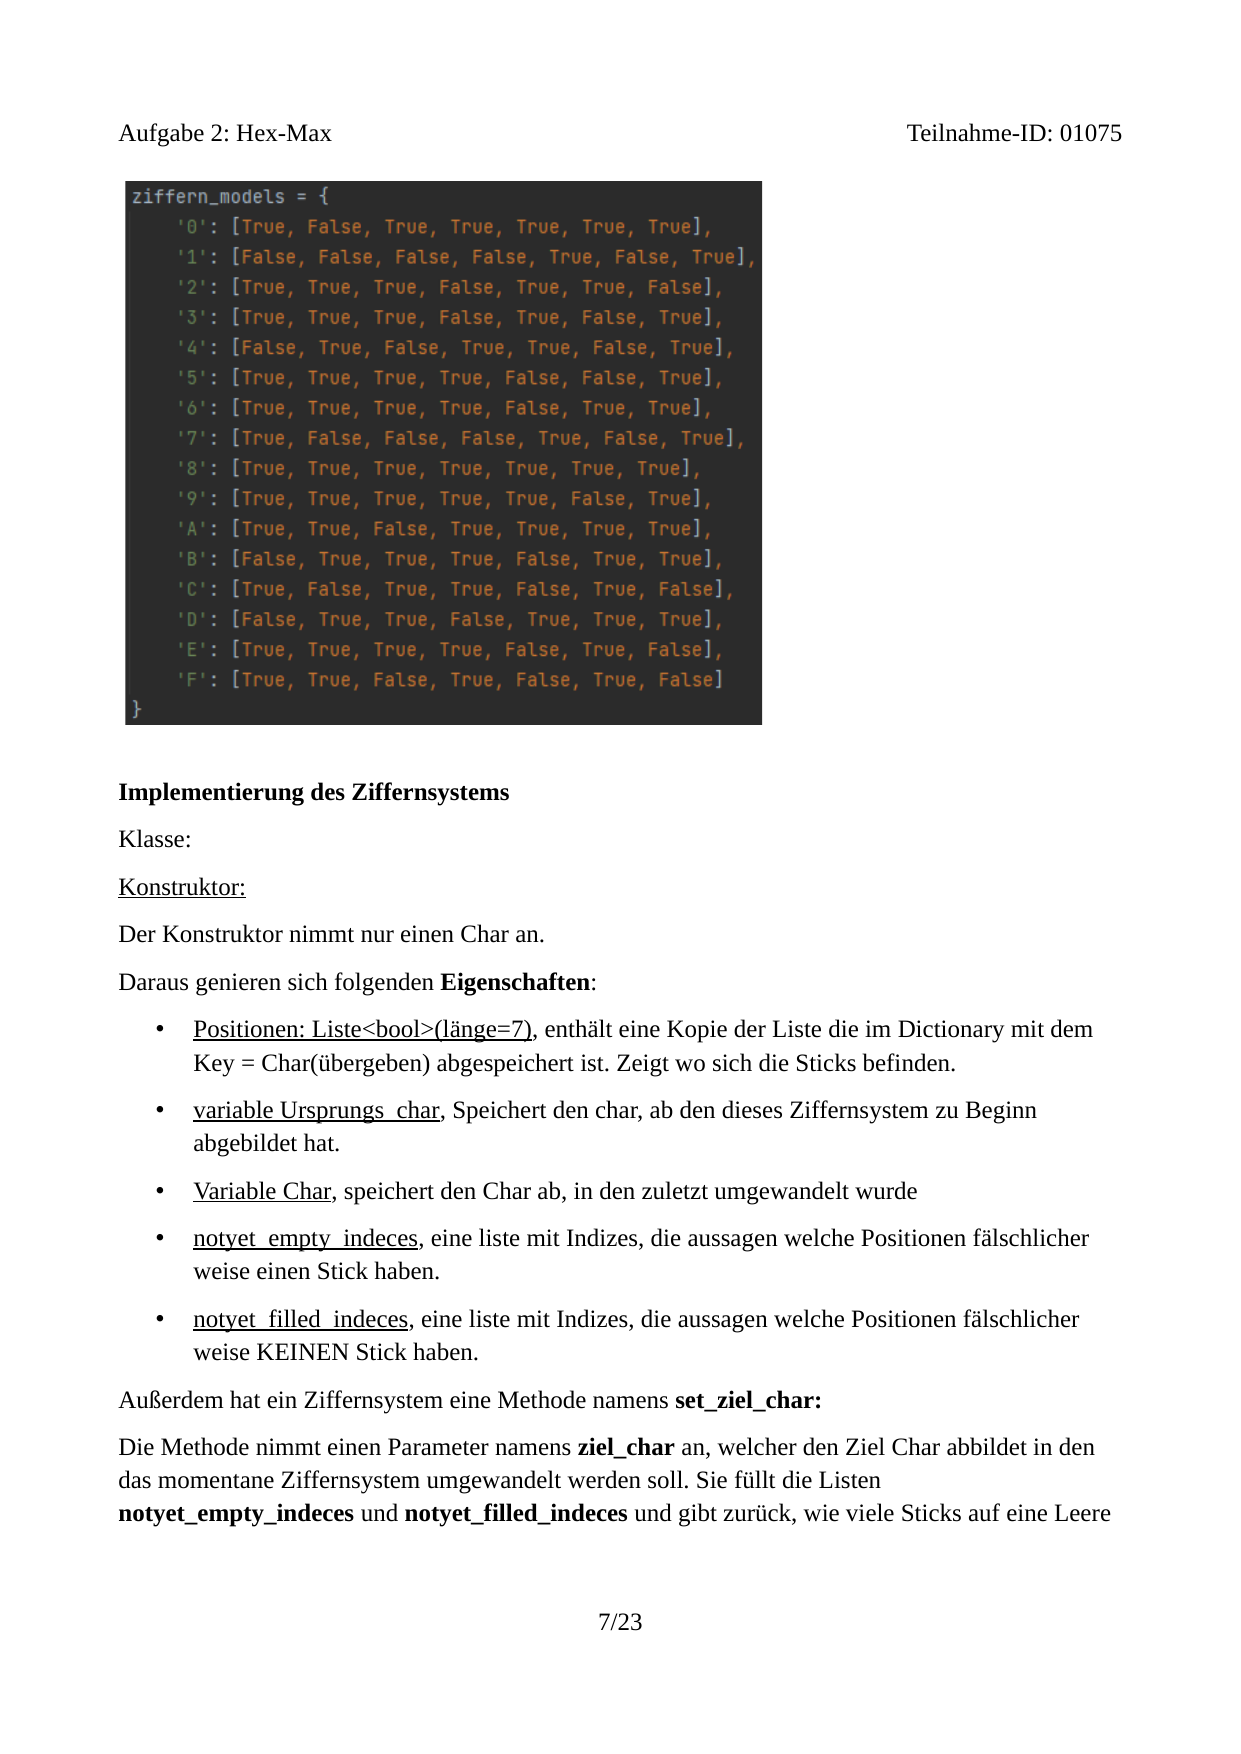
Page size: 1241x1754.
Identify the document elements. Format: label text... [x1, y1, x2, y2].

list Variable Char, speichert den Char ab, in den zuletzt umgewandelt wurde [156, 1176, 1122, 1204]
text Implementierung des Ziffernsystems [118, 777, 1122, 805]
list notyet_filled_indeces, eine liste mit Indizes, die aussagen welche Positionen fälschlicher weise KEINEN Stick haben. [156, 1304, 1122, 1366]
list variable Ursprungs_char, Speichert den char, ab den dieses Ziffernsystem zu Beginn abgebildet hat. [156, 1095, 1122, 1157]
text Außerdem hat ein Ziffernsystem eine Methode namens set_ziel_char: [118, 1385, 1122, 1413]
list Positionen: Liste<bool>(länge=7), enthält eine Kopie der Liste die im Dictionary mit dem Key = Char(übergeben) abgespeichert ist. Zeigt wo sich die Sticks befinden. [156, 1014, 1122, 1076]
text Die Methode nimmt einen Parameter namens ziel_char an, welcher den Ziel Char abbildet in den das momentane Ziffernsystem umgewandelt werden soll. Sie füllt die Listen notyet_empty_indeces und notyet_filled_indeces und gibt zurück, wie viele Sticks auf eine Leere [118, 1432, 1122, 1527]
text Der Konstruktor nimmt nur einen Char an. [118, 919, 1122, 948]
text Daraus genieren sich folgenden Eigenschaften: [118, 967, 1122, 996]
picture [125, 181, 763, 725]
text Konstruktor: [118, 872, 1122, 901]
list notyet_empty_indeces, eine liste mit Indizes, die aussagen welche Positionen fälschlicher weise einen Stick haben. [156, 1223, 1122, 1285]
text Klasse: [118, 824, 1122, 853]
